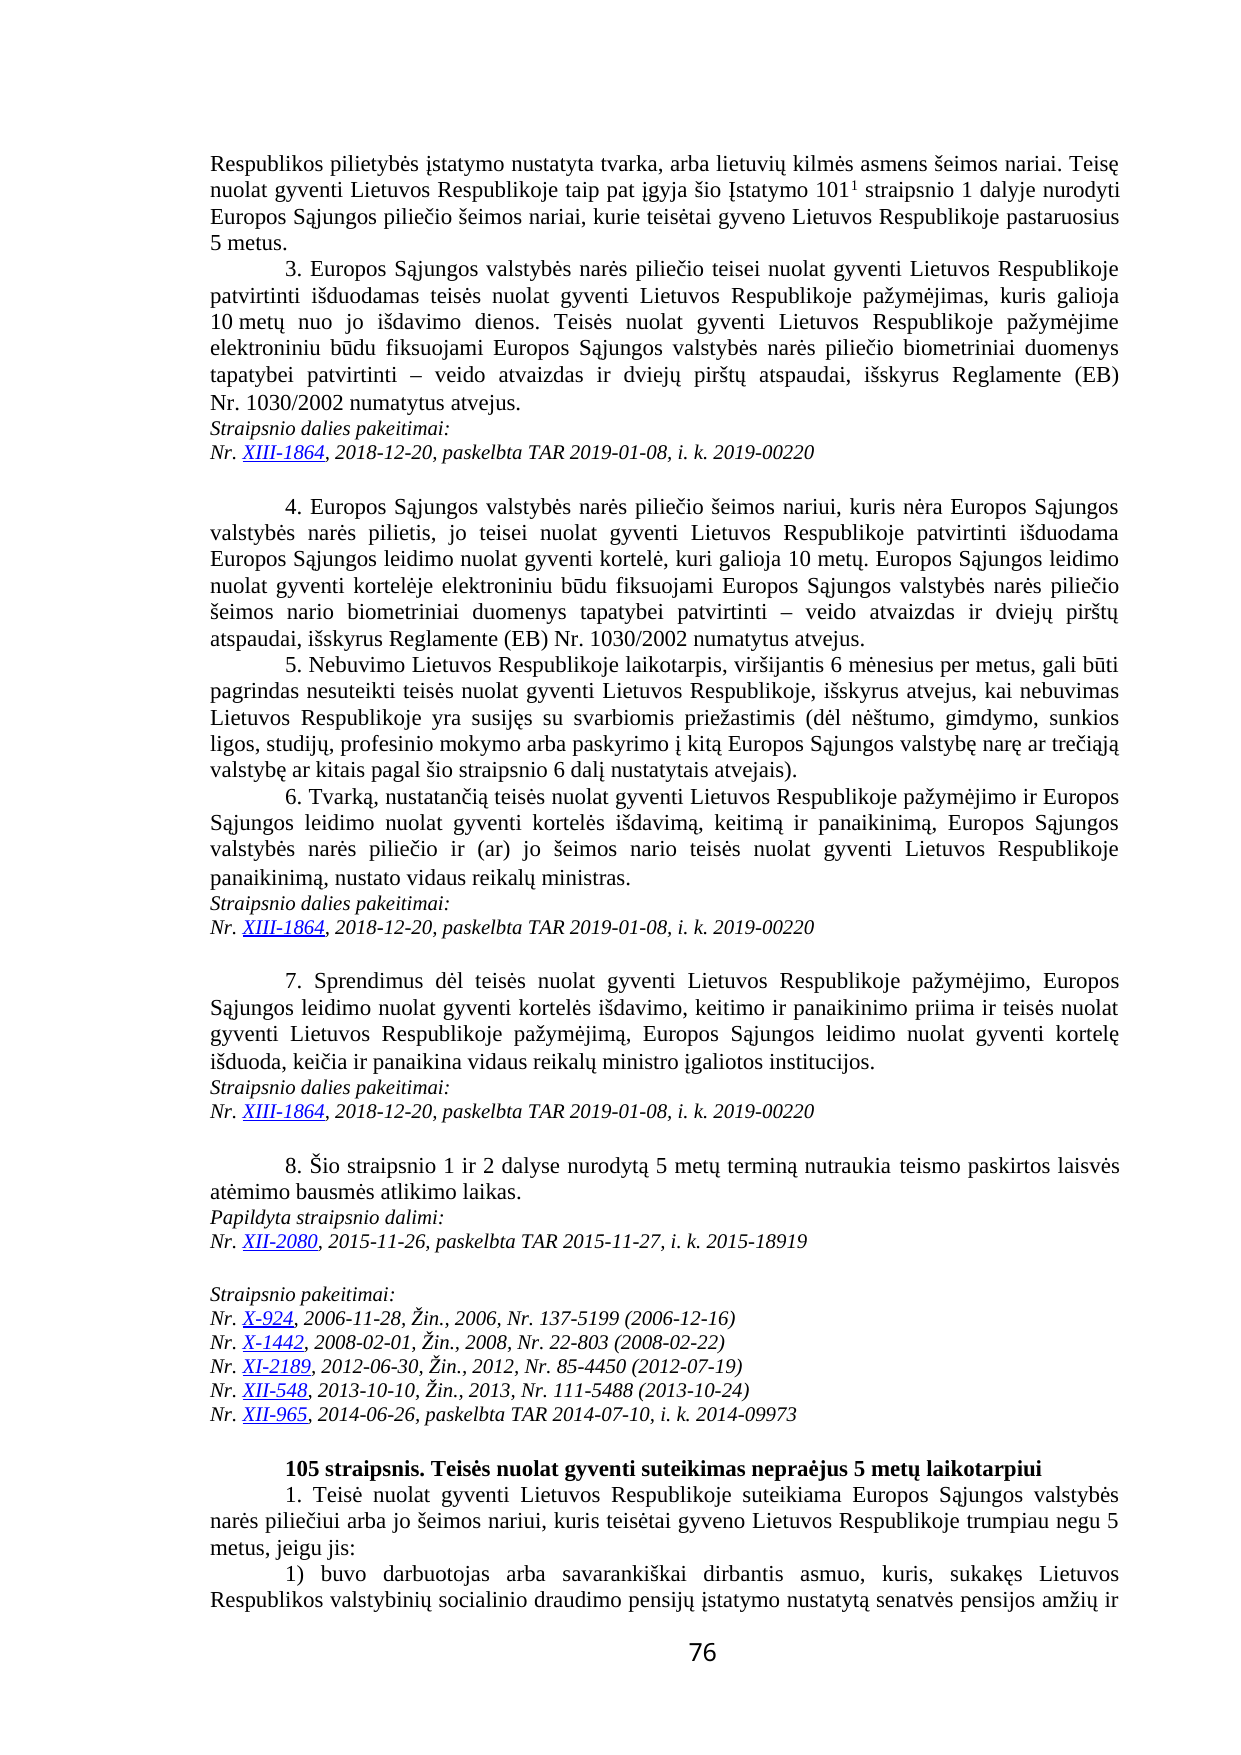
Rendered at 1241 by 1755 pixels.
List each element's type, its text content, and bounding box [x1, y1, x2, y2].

text Nr. XII-965, 2014-06-26, paskelbta TAR 2014-07-10, i. k. 2014-09973 [210, 1402, 1120, 1426]
text 6. Tvarką, nustatančią teisės nuolat gyventi Lietuvos Respublikoje pažymėjimo ir Europos Sąjungos leidimo nuolat gyventi kortelės išdavimą, keitimą ir panaikinimą, Europos Sąjungos valstybės narės piliečio ir (ar) jo šeimos nario teisės nuolat gyventi Lietuvos Respublikoje panaikinimą, nustato vidaus reikalų ministras. [210, 783, 1120, 891]
text Respublikos pilietybės įstatymo nustatyta tvarka, arba lietuvių kilmės asmens šeimos nariai. Teisę nuolat gyventi Lietuvos Respublikoje taip pat įgyja šio Įstatymo 1011 straipsnio 1 dalyje nurodyti Europos Sąjungos piliečio šeimos nariai, kurie teisėtai gyveno Lietuvos Respublikoje pastaruosius 5 metus. [210, 150, 1120, 255]
text 3. Europos Sąjungos valstybės narės piliečio teisei nuolat gyventi Lietuvos Respublikoje patvirtinti išduodamas teisės nuolat gyventi Lietuvos Respublikoje pažymėjimas, kuris galioja 10 metų nuo jo išdavimo dienos. Teisės nuolat gyventi Lietuvos Respublikoje pažymėjime elektroniniu būdu fiksuojami Europos Sąjungos valstybės narės piliečio biometriniai duomenys tapatybei patvirtinti – veido atvaizdas ir dviejų pirštų atspaudai, išskyrus Reglamente (EB) Nr. 1030/2002 numatytus atvejus. [210, 255, 1120, 416]
text Straipsnio pakeitimai: [210, 1282, 1120, 1306]
text 105 straipsnis. Teisės nuolat gyventi suteikimas nepraėjus 5 metų laikotarpiui [285, 1455, 1120, 1481]
text Nr. XII-2080, 2015-11-26, paskelbta TAR 2015-11-27, i. k. 2015-18919 [210, 1229, 1120, 1253]
text Nr. XIII-1864, 2018-12-20, paskelbta TAR 2019-01-08, i. k. 2019-00220 [210, 1099, 1120, 1123]
text Nr. XI-2189, 2012-06-30, Žin., 2012, Nr. 85-4450 (2012-07-19) [210, 1354, 1120, 1378]
text Nr. X-924, 2006-11-28, Žin., 2006, Nr. 137-5199 (2006-12-16) [210, 1306, 1120, 1330]
text 8. Šio straipsnio 1 ir 2 dalyse nurodytą 5 metų terminą nutraukia teismo paskirtos laisvės atėmimo bausmės atlikimo laikas. [210, 1152, 1120, 1205]
text 7. Sprendimus dėl teisės nuolat gyventi Lietuvos Respublikoje pažymėjimo, Europos Sąjungos leidimo nuolat gyventi kortelės išdavimo, keitimo ir panaikinimo priima ir teisės nuolat gyventi Lietuvos Respublikoje pažymėjimą, Europos Sąjungos leidimo nuolat gyventi kortelę išduoda, keičia ir panaikina vidaus reikalų ministro įgaliotos institucijos. [210, 967, 1120, 1075]
text Nr. XIII-1864, 2018-12-20, paskelbta TAR 2019-01-08, i. k. 2019-00220 [210, 914, 1120, 939]
text 4. Europos Sąjungos valstybės narės piliečio šeimos nariui, kuris nėra Europos Sąjungos valstybės narės pilietis, jo teisei nuolat gyventi Lietuvos Respublikoje patvirtinti išduodama Europos Sąjungos leidimo nuolat gyventi kortelė, kuri galioja 10 metų. Europos Sąjungos leidimo nuolat gyventi kortelėje elektroniniu būdu fiksuojami Europos Sąjungos valstybės narės piliečio šeimos nario biometriniai duomenys tapatybei patvirtinti – veido atvaizdas ir dviejų pirštų atspaudai, išskyrus Reglamente (EB) Nr. 1030/2002 numatytus atvejus. [210, 493, 1120, 651]
text Straipsnio dalies pakeitimai: [210, 1075, 1120, 1099]
text 5. Nebuvimo Lietuvos Respublikoje laikotarpis, viršijantis 6 mėnesius per metus, gali būti pagrindas nesuteikti teisės nuolat gyventi Lietuvos Respublikoje, išskyrus atvejus, kai nebuvimas Lietuvos Respublikoje yra susijęs su svarbiomis priežastimis (dėl nėštumo, gimdymo, sunkios ligos, studijų, profesinio mokymo arba paskyrimo į kitą Europos Sąjungos valstybę narę ar trečiąją valstybę ar kitais pagal šio straipsnio 6 dalį nustatytais atvejais). [210, 651, 1120, 783]
text Straipsnio dalies pakeitimai: [210, 416, 1120, 440]
text Straipsnio dalies pakeitimai: [210, 891, 1120, 914]
text Nr. X-1442, 2008-02-01, Žin., 2008, Nr. 22-803 (2008-02-22) [210, 1330, 1120, 1354]
text Nr. XIII-1864, 2018-12-20, paskelbta TAR 2019-01-08, i. k. 2019-00220 [210, 440, 1120, 464]
text Papildyta straipsnio dalimi: [210, 1205, 1120, 1229]
text Nr. XII-548, 2013-10-10, Žin., 2013, Nr. 111-5488 (2013-10-24) [210, 1378, 1120, 1402]
text 1) buvo darbuotojas arba savarankiškai dirbantis asmuo, kuris, sukakęs Lietuvos Respublikos valstybinių socialinio draudimo pensijų įstatymo nustatytą senatvės pensijos amžių ir [210, 1560, 1120, 1613]
text 1. Teisė nuolat gyventi Lietuvos Respublikoje suteikiama Europos Sąjungos valstybės narės piliečiui arba jo šeimos nariui, kuris teisėtai gyveno Lietuvos Respublikoje trumpiau negu 5 metus, jeigu jis: [210, 1481, 1120, 1560]
